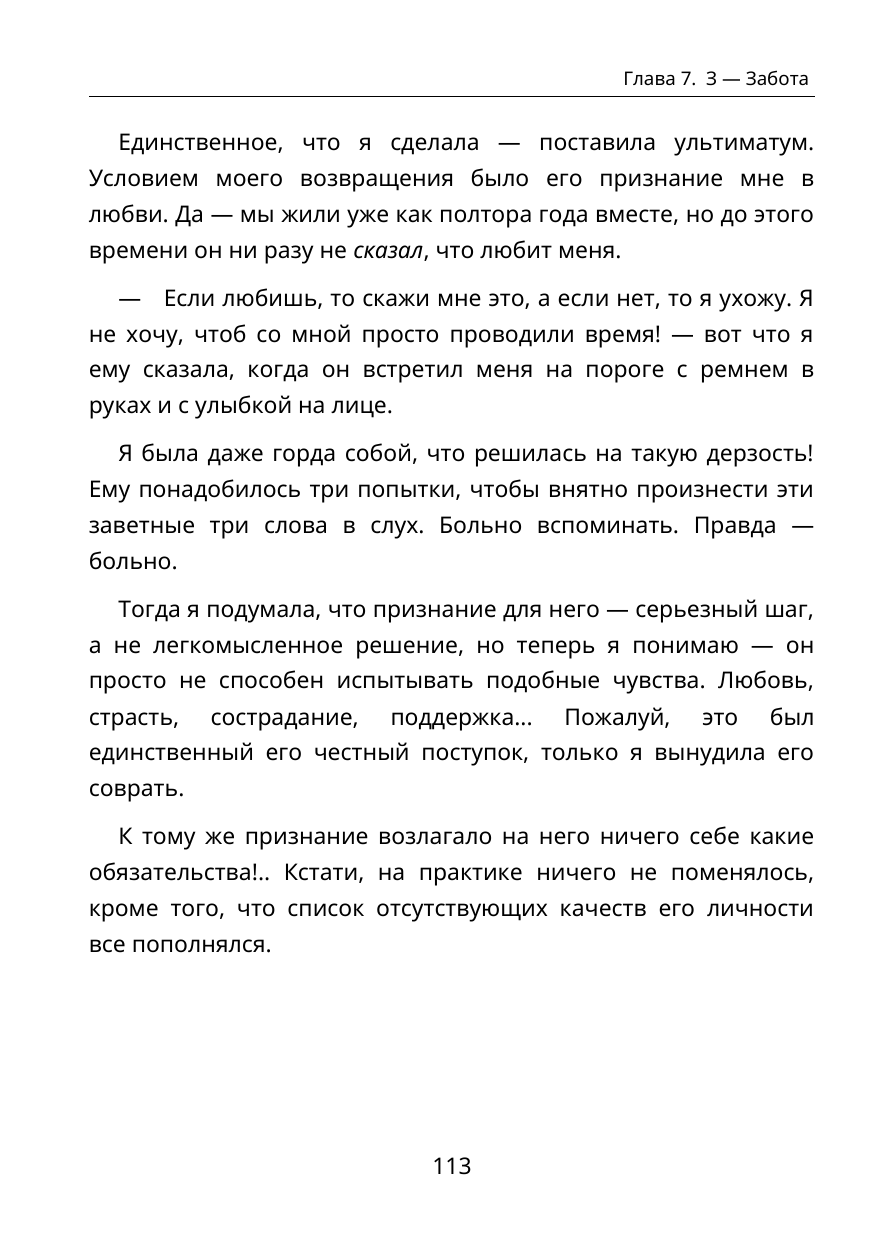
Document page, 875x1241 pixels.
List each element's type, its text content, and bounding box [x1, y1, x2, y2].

list Если любишь, то скажи мне это, а если нет, то я ухожу. Я не хочу, чтоб со мной просто проводили время! — вот что я ему сказала, когда он встретил меня на пороге с ремнем в руках и с улыбкой на лице. [88, 282, 815, 421]
text К тому же признание возлагало на него ничего себе какие обязательства!.. Кстати, на практике ничего не поменялось, кроме того, что список отсутствующих качеств его личности все пополнялся. [88, 820, 815, 959]
text Единственное, что я сделала — поставила ультиматум. Условием моего возвращения было его признание мне в любви. Да — мы жили уже как полтора года вместе, но до этого времени он ни разу не сказал, что любит меня. [88, 126, 815, 265]
text Я была даже горда собой, что решилась на такую дерзость! Ему понадобилось три попытки, чтобы внятно произнести эти заветные три слова в слух. Больно вспоминать. Правда — больно. [88, 437, 815, 576]
text Тогда я подумала, что признание для него — серьезный шаг, а не легкомысленное решение, но теперь я понимаю — он просто не способен испытывать подобные чувства. Любовь, страсть, сострадание, поддержка... Пожалуй, это был единственный его честный поступок, только я вынудила его соврать. [88, 593, 815, 803]
